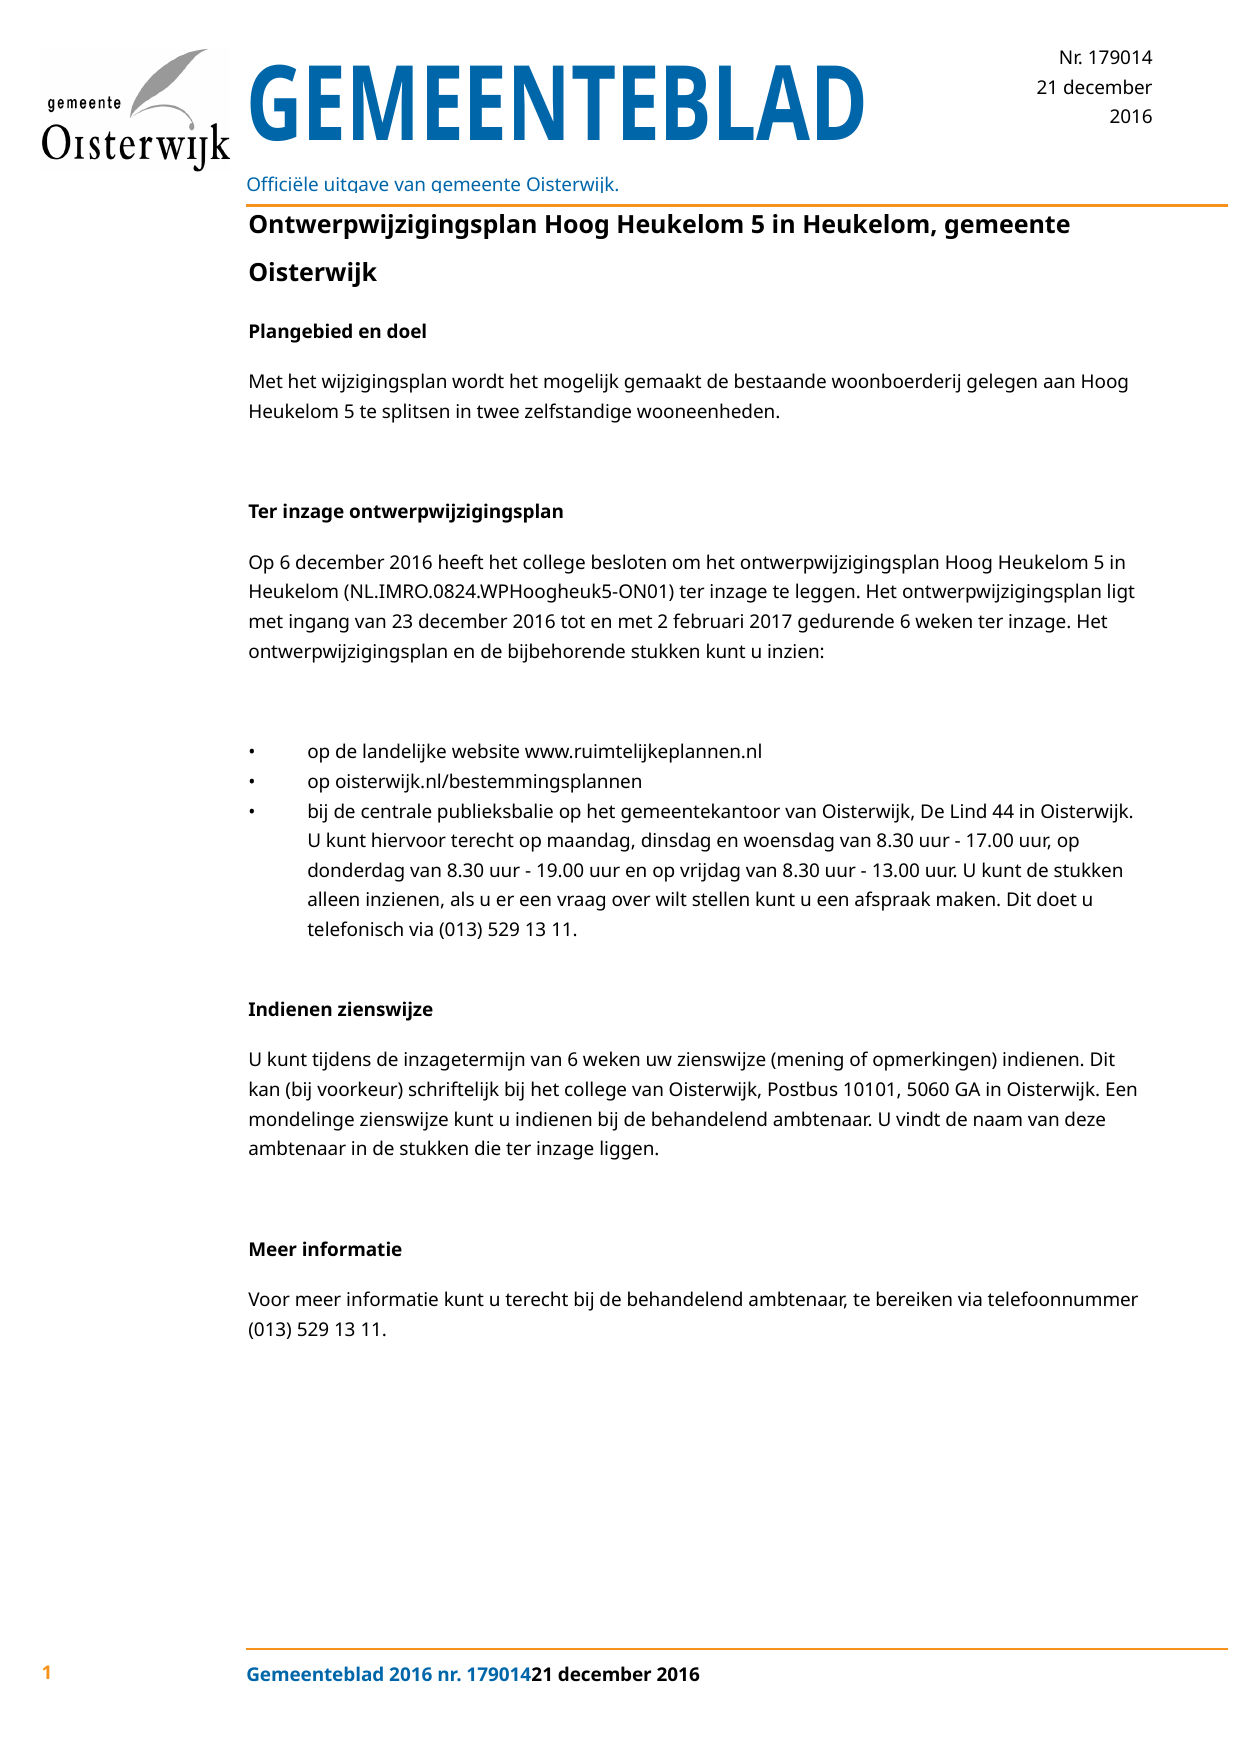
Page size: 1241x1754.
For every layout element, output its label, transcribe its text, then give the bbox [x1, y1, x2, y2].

text Indienen zienswijze [248, 996, 1152, 1022]
text Ontwerpwijzigingsplan Hoog Heukelom 5 in Heukelom, gemeente Oisterwijk [248, 207, 1152, 288]
picture [41, 47, 231, 172]
list bij de centrale publieksbalie op het gemeentekantoor van Oisterwijk, De Lind 44 in Oisterwijk. U kunt hiervoor terecht op maandag, dinsdag en woensdag van 8.30 uur - 17.00 uur, op donderdag van 8.30 uur - 19.00 uur en op vrijdag van 8.30 uur - 13.00 uur. U kunt de stukken alleen inzienen, als u er een vraag over wilt stellen kunt u een afspraak maken. Dit doet u telefonisch via (013) 529 13 11. [248, 798, 1152, 942]
text Met het wijzigingsplan wordt het mogelijk gemaakt de bestaande woonboerderij gelegen aan Hoog Heukelom 5 te splitsen in twee zelfstandige wooneenheden. [248, 368, 1152, 424]
text Voor meer informatie kunt u terecht bij de behandelend ambtenaar, te bereiken via telefoonnummer (013) 529 13 11. [248, 1287, 1152, 1342]
text Meer informatie [248, 1236, 1152, 1262]
text U kunt tijdens de inzagetermijn van 6 weken uw zienswijze (mening of opmerkingen) indienen. Dit kan (bij voorkeur) schriftelijk bij het college van Oisterwijk, Postbus 10101, 5060 GA in Oisterwijk. Een mondelinge zienswijze kunt u indienen bij de behandelend ambtenaar. U vindt de naam van deze ambtenaar in de stukken die ter inzage liggen. [248, 1047, 1152, 1161]
text Plangebied en doel [248, 318, 1152, 344]
text Ter inzage ontwerpwijzigingsplan [248, 499, 1152, 524]
text Op 6 december 2016 heeft het college besloten om het ontwerpwijzigingsplan Hoog Heukelom 5 in Heukelom (NL.IMRO.0824.WPHoogheuk5-ON01) ter inzage te leggen. Het ontwerpwijzigingsplan ligt met ingang van 23 december 2016 tot en met 2 februari 2017 gedurende 6 weken ter inzage. Het ontwerpwijzigingsplan en de bijbehorende stukken kunt u inzien: [248, 549, 1152, 664]
list op oisterwijk.nl/bestemmingsplannen [248, 768, 1152, 794]
list op de landelijke website www.ruimtelijkeplannen.nl [248, 739, 1152, 764]
